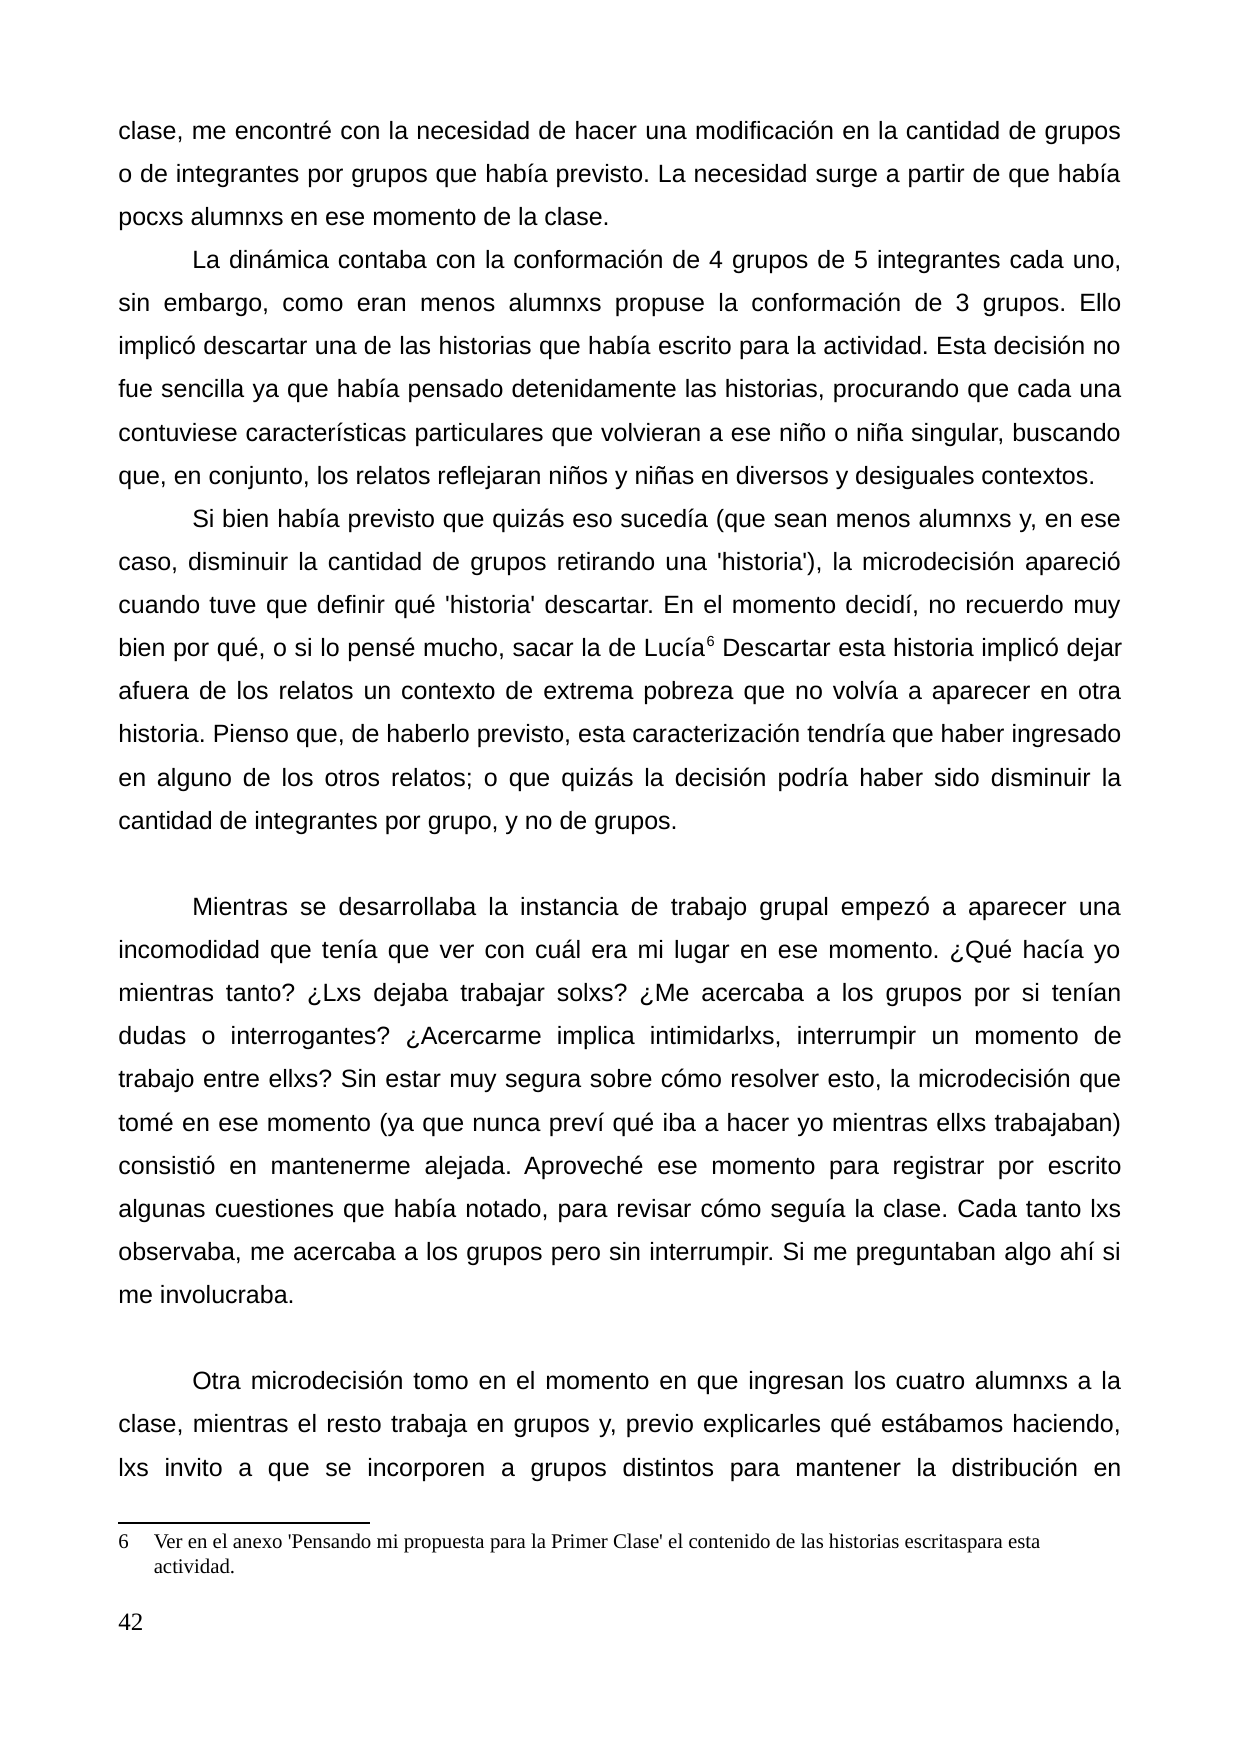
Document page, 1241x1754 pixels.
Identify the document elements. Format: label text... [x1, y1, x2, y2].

text clase, me encontré con la necesidad de hacer una modificación en la cantidad de grupos o de integrantes por grupos que había previsto. La necesidad surge a partir de que había pocxs alumnxs en ese momento de la clase. [118, 116, 1123, 231]
text Otra microdecisión tomo en el momento en que ingresan los cuatro alumnxs a la clase, mientras el resto trabaja en grupos y, previo explicarles qué estábamos haciendo, lxs invito a que se incorporen a grupos distintos para mantener la distribución en [118, 1366, 1123, 1481]
text La dinámica contaba con la conformación de 4 grupos de 5 integrantes cada uno, sin embargo, como eran menos alumnxs propuse la conformación de 3 grupos. Ello implicó descartar una de las historias que había escrito para la actividad. Esta decisión no fue sencilla ya que había pensado detenidamente las historias, procurando que cada una contuviese características particulares que volvieran a ese niño o niña singular, buscando que, en conjunto, los relatos reflejaran niños y niñas en diversos y desiguales contextos. [118, 245, 1123, 489]
text Ver en el anexo 'Pensando mi propuesta para la Primer Clase' el contenido de las historias escritaspara esta actividad. [118, 1529, 1123, 1578]
text Mientras se desarrollaba la instancia de trabajo grupal empezó a aparecer una incomodidad que tenía que ver con cuál era mi lugar en ese momento. ¿Qué hacía yo mientras tanto? ¿Lxs dejaba trabajar solxs? ¿Me acercaba a los grupos por si tenían dudas o interrogantes? ¿Acercarme implica intimidarlxs, interrumpir un momento de trabajo entre ellxs? Sin estar muy segura sobre cómo resolver esto, la microdecisión que tomé en ese momento (ya que nunca preví qué iba a hacer yo mientras ellxs trabajaban) consistió en mantenerme alejada. Aproveché ese momento para registrar por escrito algunas cuestiones que había notado, para revisar cómo seguía la clase. Cada tanto lxs observaba, me acercaba a los grupos pero sin interrumpir. Si me preguntaban algo ahí si me involucraba. [118, 892, 1123, 1309]
text Si bien había previsto que quizás eso sucedía (que sean menos alumnxs y, en ese caso, disminuir la cantidad de grupos retirando una 'historia'), la microdecisión apareció cuando tuve que definir qué 'historia' descartar. En el momento decidí, no recuerdo muy bien por qué, o si lo pensé mucho, sacar la de Lucía Descartar esta historia implicó dejar afuera de los relatos un contexto de extrema pobreza que no volvía a aparecer en otra historia. Pienso que, de haberlo previsto, esta caracterización tendría que haber ingresado en alguno de los otros relatos; o que quizás la decisión podría haber sido disminuir la cantidad de integrantes por grupo, y no de grupos. [118, 504, 1123, 834]
